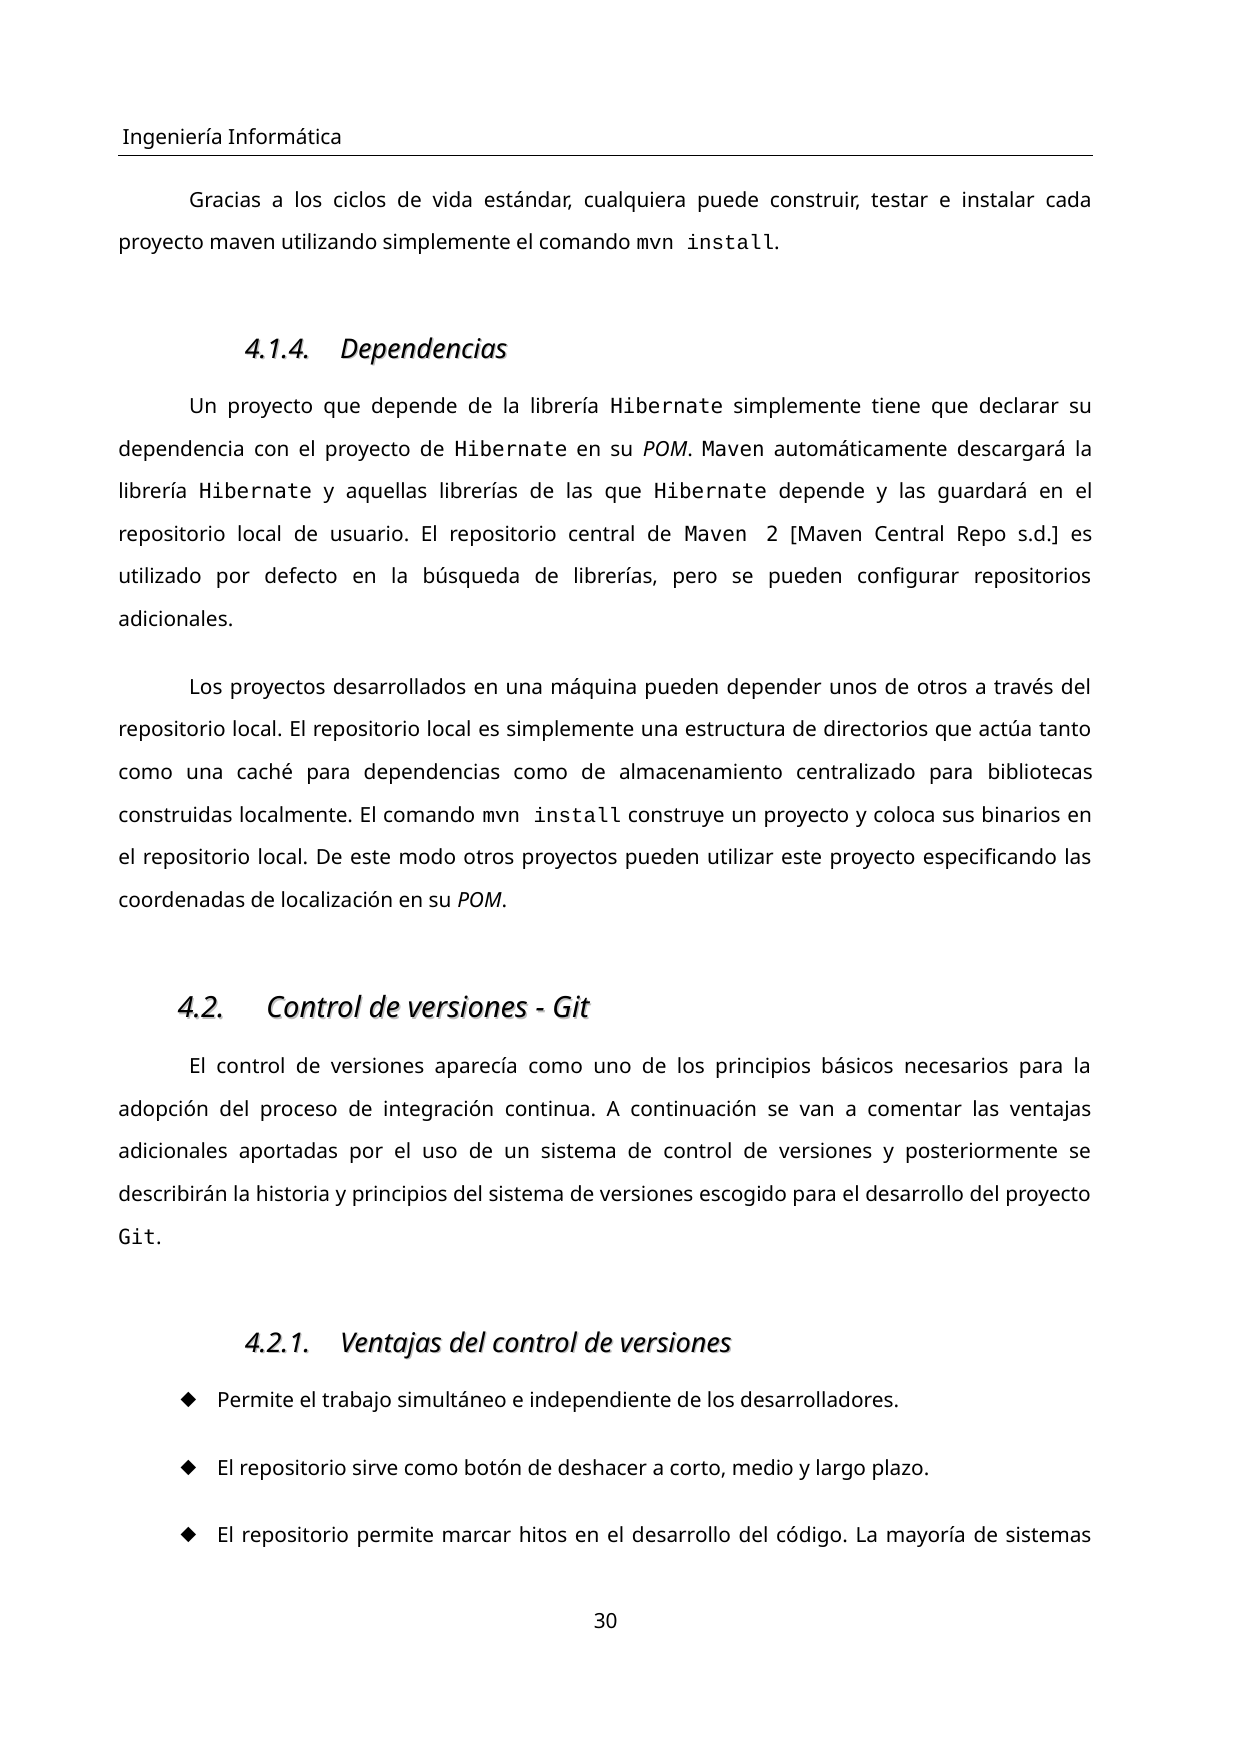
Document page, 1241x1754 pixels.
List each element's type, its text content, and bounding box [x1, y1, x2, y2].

list El repositorio permite marcar hitos en el desarrollo del código. La mayoría de sistemas [179, 1521, 1093, 1549]
text Los proyectos desarrollados en una máquina pueden depender unos de otros a través del repositorio local. El repositorio local es simplemente una estructura de directorios que actúa tanto como una caché para dependencias como de almacenamiento centralizado para bibliotecas construidas localmente. El comando mvn install construye un proyecto y coloca sus binarios en el repositorio local. De este modo otros proyectos pueden utilizar este proyecto especificando las coordenadas de localización en su POM. [118, 672, 1093, 913]
text Un proyecto que depende de la librería Hibernate simplemente tiene que declarar su dependencia con el proyecto de Hibernate en su POM. Maven automáticamente descargará la librería Hibernate y aquellas librerías de las que Hibernate depende y las guardará en el repositorio local de usuario. El repositorio central de Maven 2 [Maven Central Repo s.d.] es utilizado por defecto en la búsqueda de librerías, pero se pueden configurar repositorios adicionales. [118, 391, 1093, 633]
subtitle Dependencias [310, 329, 1093, 366]
subtitle Control de versiones - Git [177, 987, 1093, 1026]
list Permite el trabajo simultáneo e independiente de los desarrolladores. [179, 1385, 1093, 1414]
subtitle Ventajas del control de versiones [310, 1323, 1093, 1360]
text Gracias a los ciclos de vida estándar, cualquiera puede construir, testar e instalar cada proyecto maven utilizando simplemente el comando mvn install. [118, 185, 1093, 256]
text El control de versiones aparecía como uno de los principios básicos necesarios para la adopción del proceso de integración continua. A continuación se van a comentar las ventajas adicionales aportadas por el uso de un sistema de control de versiones y posteriormente se describirán la historia y principios del sistema de versiones escogido para el desarrollo del proyecto Git. [118, 1051, 1093, 1250]
list El repositorio sirve como botón de deshacer a corto, medio y largo plazo. [179, 1453, 1093, 1481]
